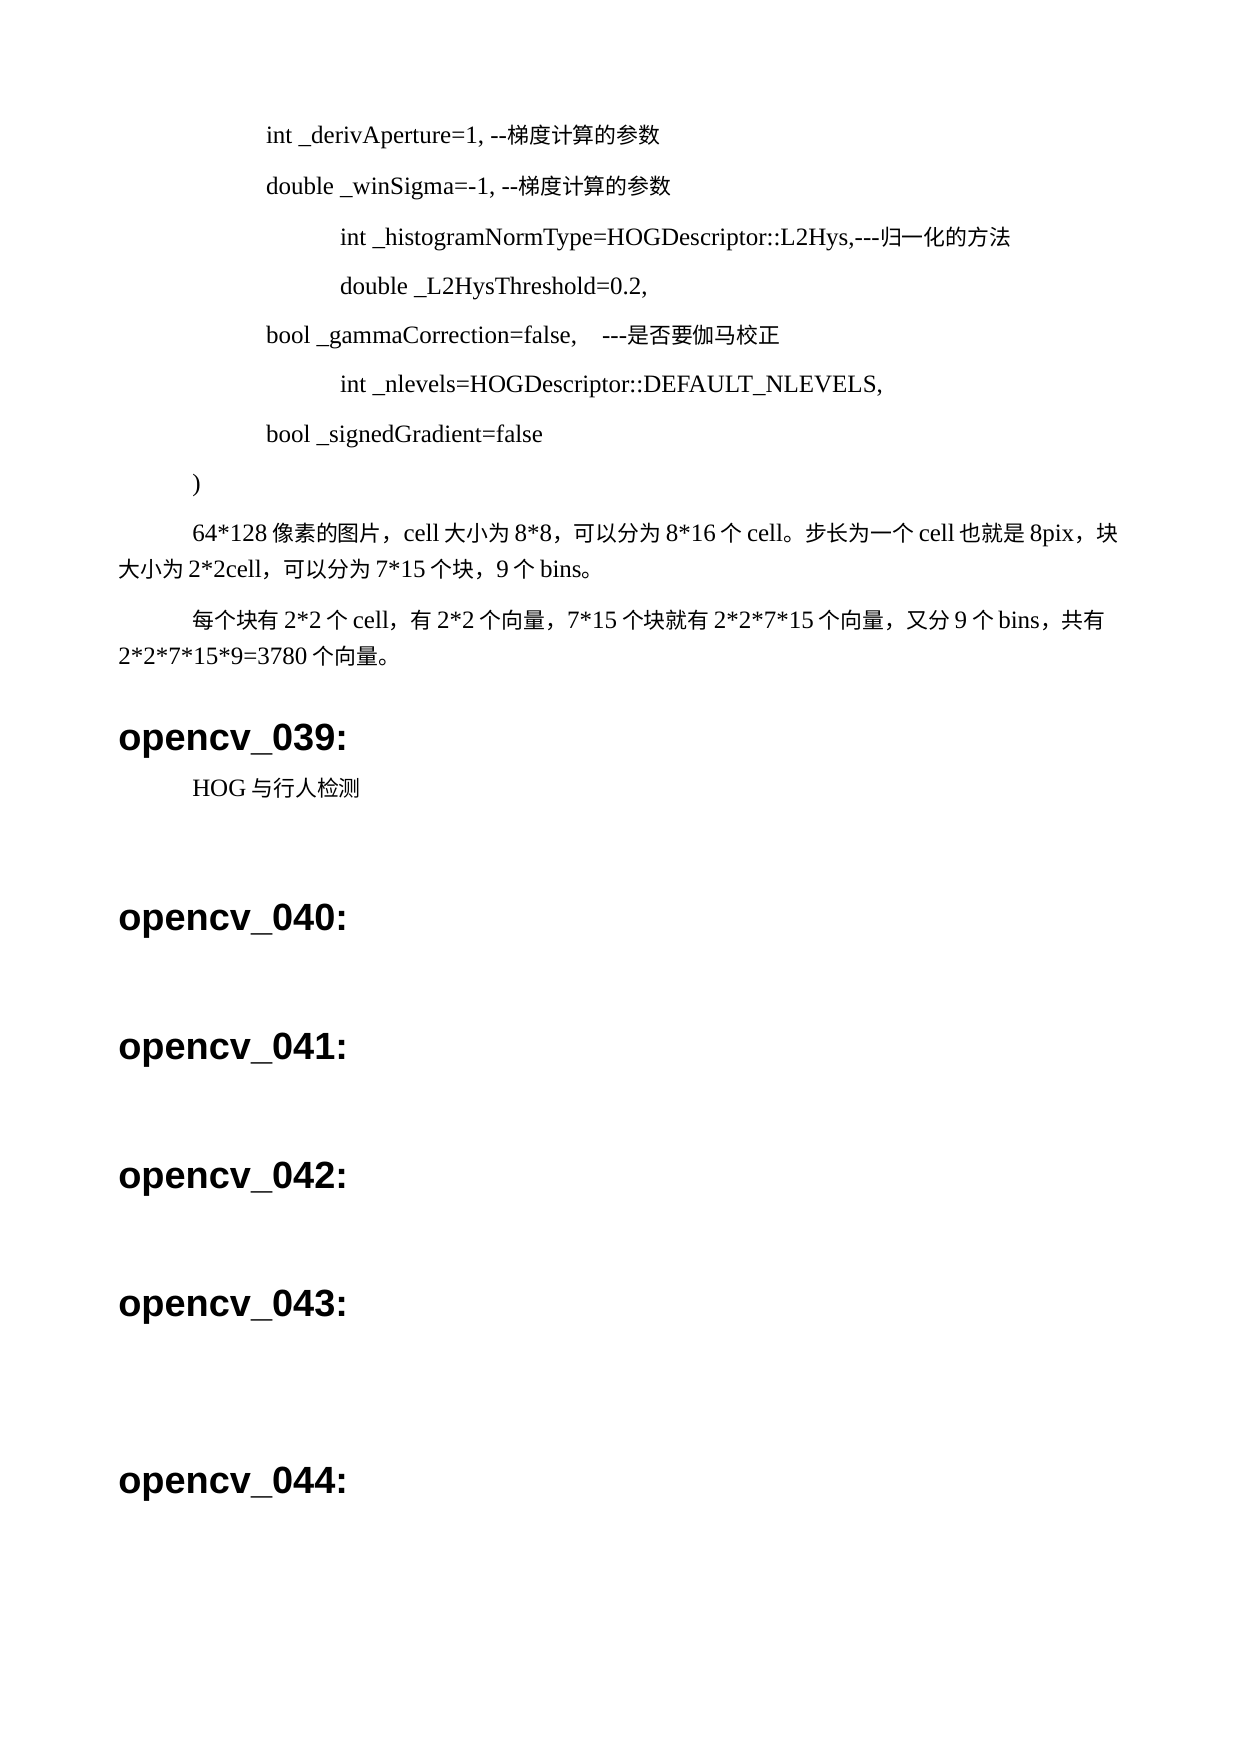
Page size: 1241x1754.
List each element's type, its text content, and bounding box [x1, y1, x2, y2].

text 64*128像素的图片，cell大小为8*8，可以分为8*16个cell。步长为一个cell也就是8pix，块大小为2*2cell，可以分为7*15个块，9个bins。 [118, 516, 1122, 584]
text ) [118, 468, 1122, 497]
text double _L2HysThreshold=0.2, [118, 271, 1122, 300]
subtitle opencv_043: [118, 1281, 1122, 1325]
subtitle opencv_044: [118, 1457, 1122, 1501]
text int _derivAperture=1, --梯度计算的参数 [118, 118, 1122, 150]
text bool _signedGradient=false [118, 417, 1122, 449]
text bool _gammaCorrection=false, ---是否要伽马校正 [118, 318, 1122, 350]
subtitle opencv_041: [118, 1024, 1122, 1067]
subtitle opencv_042: [118, 1152, 1122, 1196]
text double _winSigma=-1, --梯度计算的参数 [118, 169, 1122, 201]
text int _histogramNormType=HOGDescriptor::L2Hys,---归一化的方法 [118, 220, 1122, 252]
text HOG与行人检测 [118, 771, 1122, 803]
text int _nlevels=HOGDescriptor::DEFAULT_NLEVELS, [118, 369, 1122, 398]
text 每个块有2*2个cell，有2*2个向量，7*15个块就有2*2*7*15个向量，又分9个bins，共有2*2*7*15*9=3780个向量。 [118, 603, 1122, 671]
subtitle opencv_040: [118, 895, 1122, 938]
subtitle opencv_039: [118, 715, 1122, 759]
